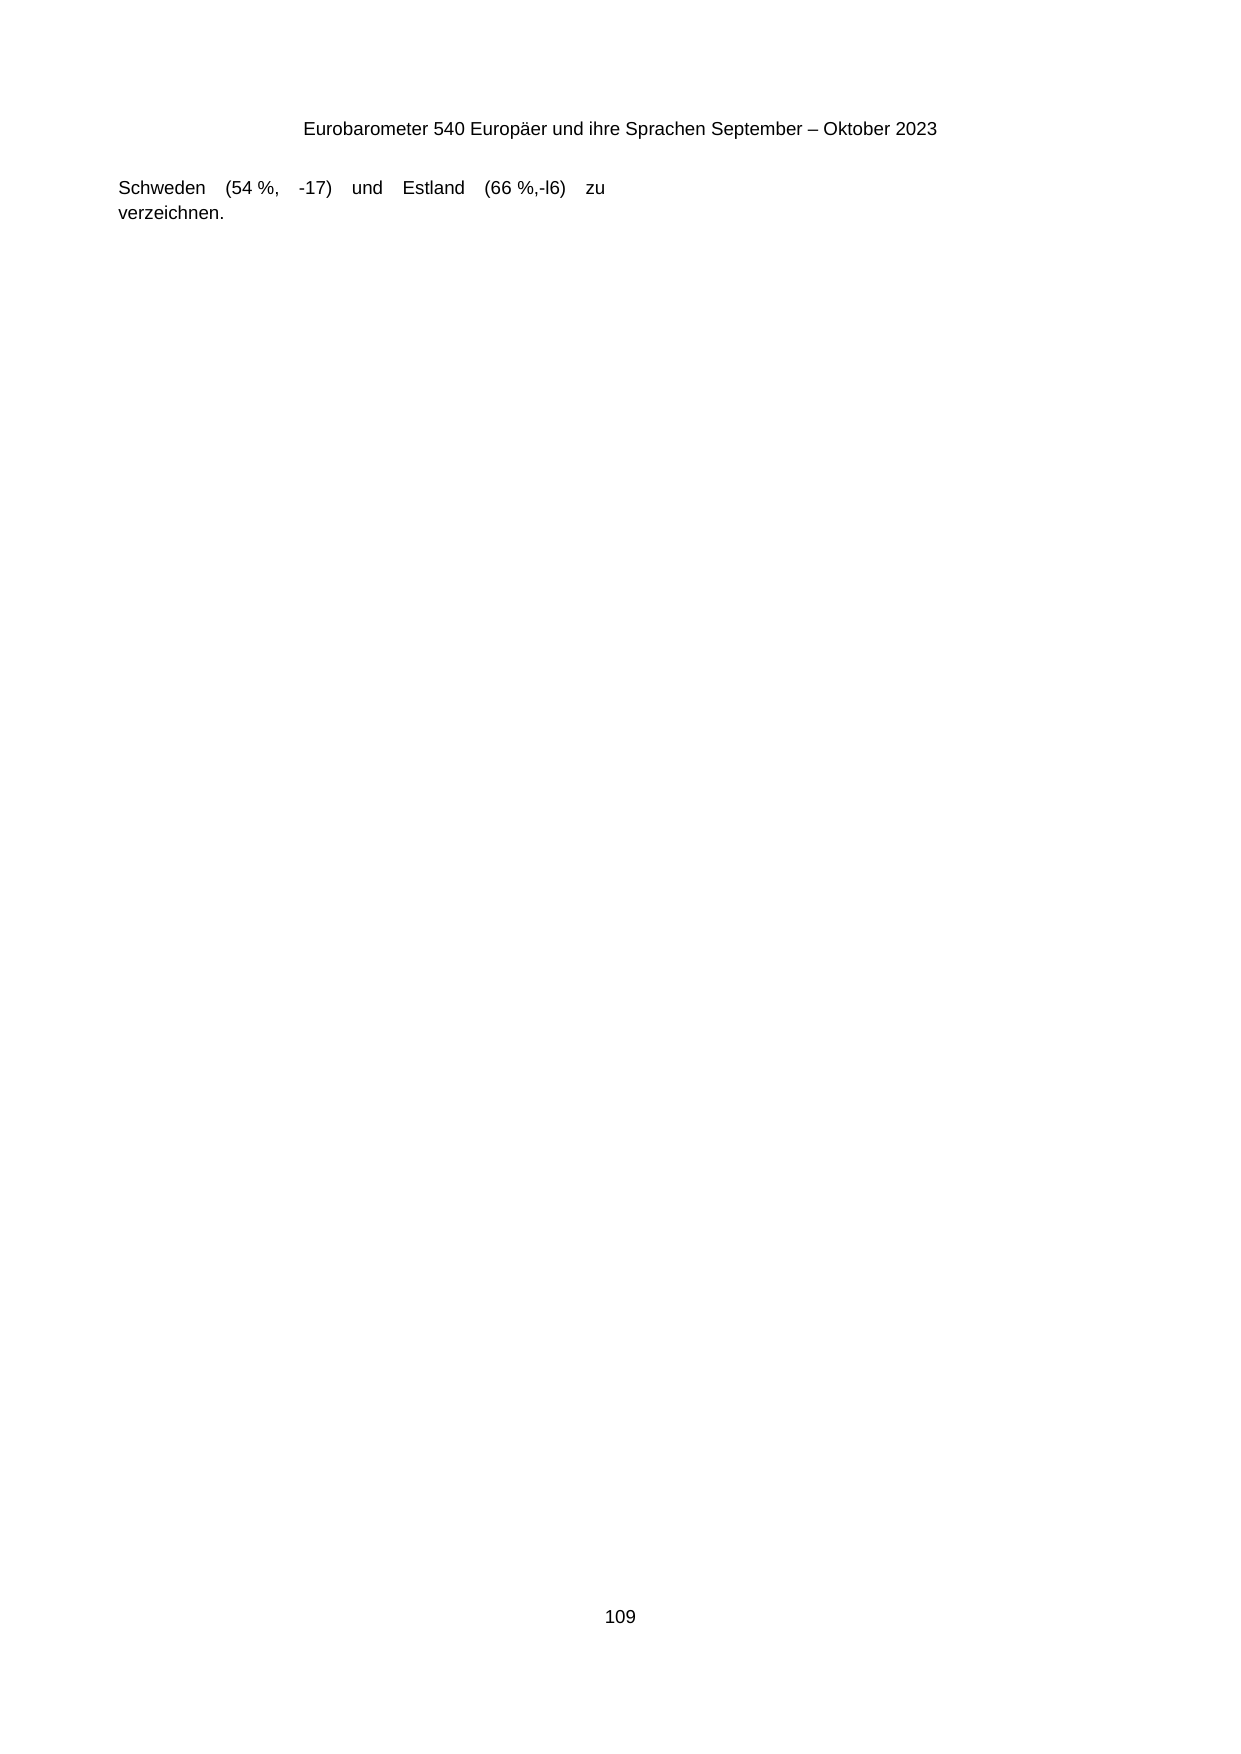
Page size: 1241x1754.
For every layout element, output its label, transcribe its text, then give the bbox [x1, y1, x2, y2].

text Schweden (54 %, -17) und Estland (66 %,-l6) zu verzeichnen. [118, 177, 605, 223]
